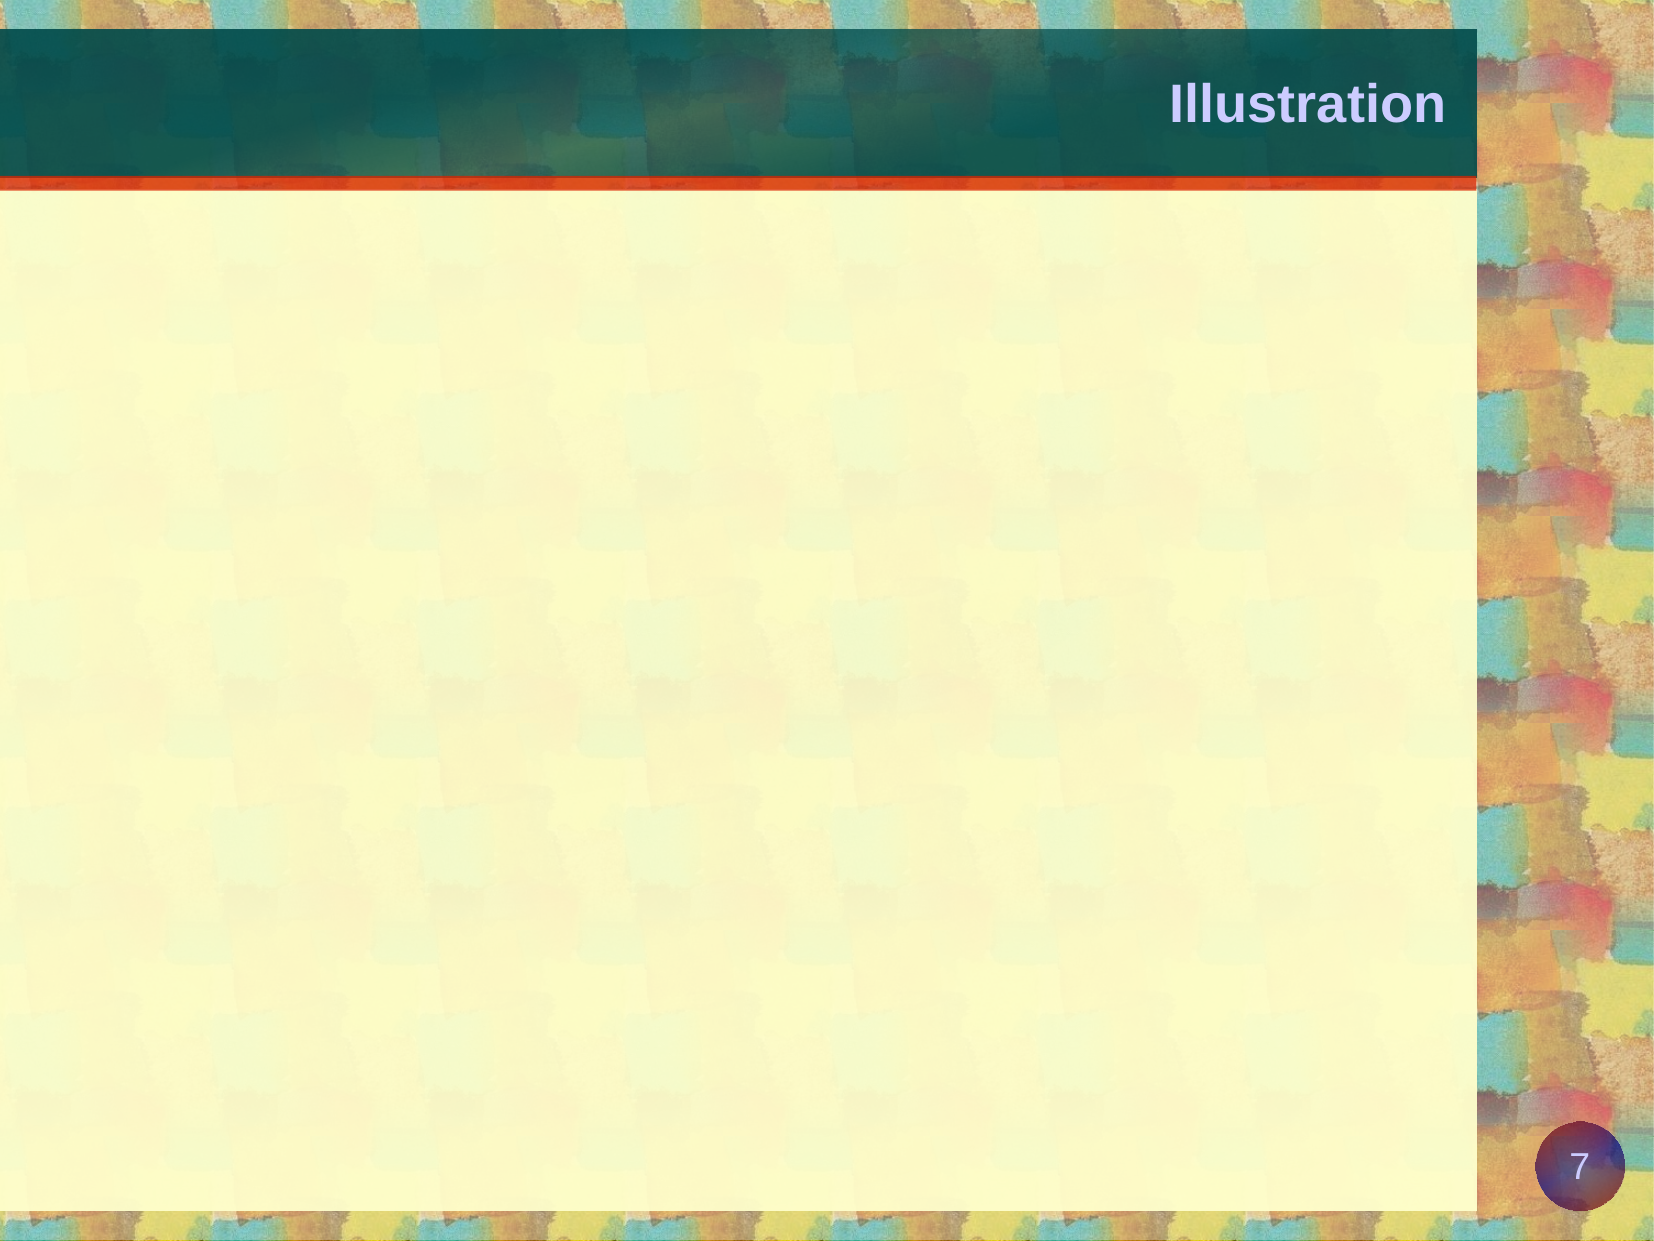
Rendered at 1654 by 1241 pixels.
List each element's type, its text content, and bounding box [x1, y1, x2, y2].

title Illustration [29, 59, 1447, 148]
